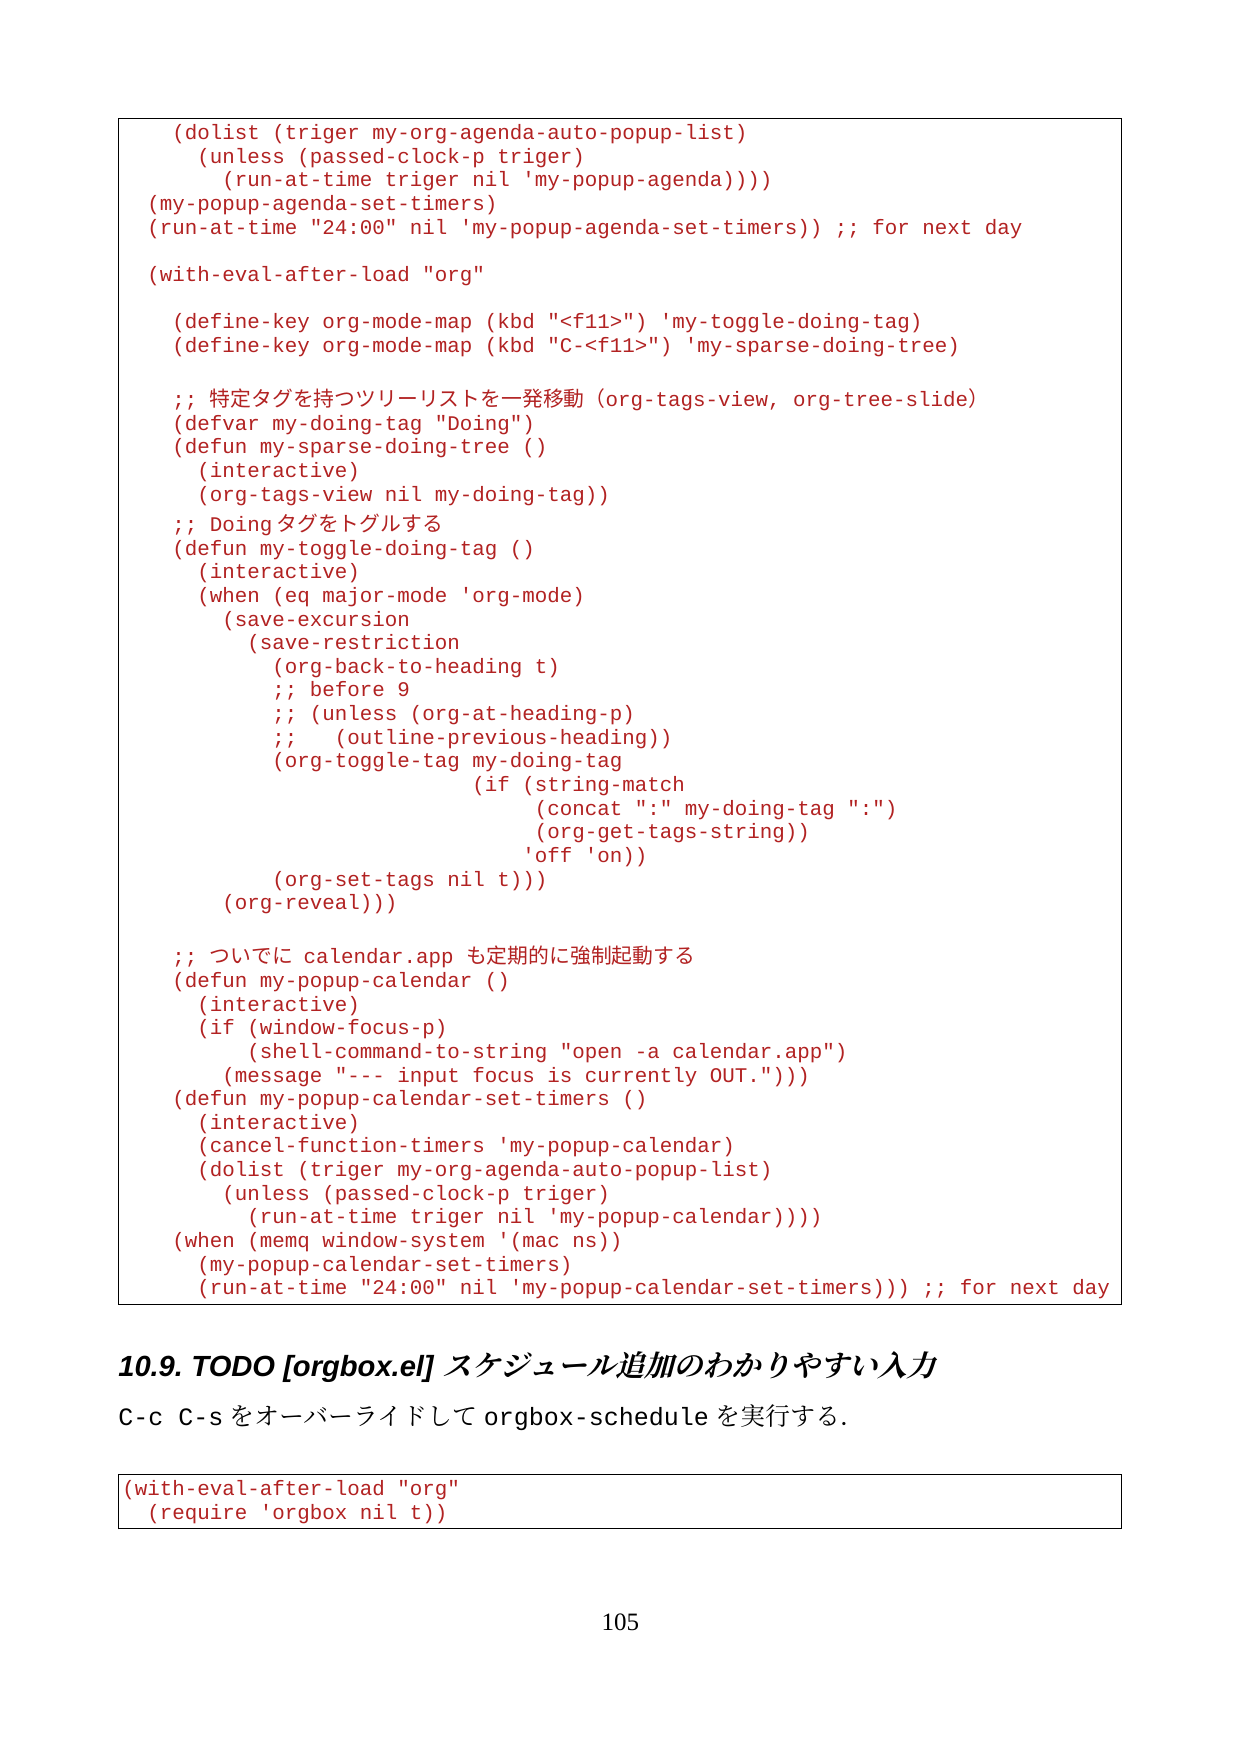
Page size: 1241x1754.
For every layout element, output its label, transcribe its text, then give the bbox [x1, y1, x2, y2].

text (with-eval-after-load "org" [119, 260, 1121, 284]
text (defvar my-doing-tag "Doing") [119, 409, 1121, 432]
text (cancel-function-timers 'my-popup-calendar) [119, 1132, 1121, 1155]
text (defun my-sparse-doing-tree () [119, 432, 1121, 456]
text (when (eq major-mode 'org-mode) [119, 581, 1121, 604]
text (shell-command-to-string "open -a calendar.app") [119, 1037, 1121, 1061]
text C-c C-s をオーバーライドして orgbox-schedule を実行する． [118, 1397, 1122, 1462]
text (run-at-time "24:00" nil 'my-popup-calendar-set-timers))) ;; for next day [119, 1273, 1121, 1304]
text ;; (outline-previous-heading)) [119, 723, 1121, 746]
text ;; before 9 [119, 676, 1121, 699]
text (require 'orgbox nil t)) [119, 1498, 1121, 1528]
subtitle TODO [orgbox.el] スケジュール追加のわかりやすい入力 [118, 1342, 1122, 1384]
text (org-back-to-heading t) [119, 652, 1121, 676]
text (if (string-match [119, 770, 1121, 794]
text (run-at-time triger nil 'my-popup-calendar)))) [119, 1202, 1121, 1226]
text (interactive) [119, 557, 1121, 581]
text (message "--- input focus is currently OUT."))) [119, 1061, 1121, 1084]
text ;; Doingタグをトグルする [119, 503, 1121, 534]
text (save-excursion [119, 604, 1121, 628]
text (defun my-toggle-doing-tag () [119, 534, 1121, 557]
text (interactive) [119, 1108, 1121, 1132]
text (concat ":" my-doing-tag ":") [119, 794, 1121, 817]
text (define-key org-mode-map (kbd "<f11>") 'my-toggle-doing-tag) [119, 307, 1121, 331]
text 'off 'on)) [119, 841, 1121, 865]
text (run-at-time "24:00" nil 'my-popup-agenda-set-timers)) ;; for next day [119, 213, 1121, 236]
text (when (memq window-system '(mac ns)) [119, 1226, 1121, 1250]
text (define-key org-mode-map (kbd "C-<f11>") 'my-sparse-doing-tree) [119, 331, 1121, 354]
text (org-reveal))) [119, 888, 1121, 912]
text (org-toggle-tag my-doing-tag [119, 746, 1121, 770]
text (if (window-focus-p) [119, 1013, 1121, 1037]
text (interactive) [119, 456, 1121, 479]
text (defun my-popup-calendar () [119, 966, 1121, 990]
text ;; ついでに calendar.app も定期的に強制起動する [119, 936, 1121, 966]
text (save-restriction [119, 628, 1121, 652]
text ;; 特定タグを持つツリーリストを一発移動（org-tags-view, org-tree-slide） [119, 378, 1121, 409]
text (defun my-popup-calendar-set-timers () [119, 1084, 1121, 1108]
text (org-tags-view nil my-doing-tag)) [119, 479, 1121, 503]
text (dolist (triger my-org-agenda-auto-popup-list) [119, 119, 1121, 142]
text (org-set-tags nil t))) [119, 865, 1121, 888]
text (with-eval-after-load "org" [119, 1475, 1121, 1498]
text ;; (unless (org-at-heading-p) [119, 699, 1121, 723]
text (dolist (triger my-org-agenda-auto-popup-list) [119, 1155, 1121, 1179]
text (unless (passed-clock-p triger) [119, 1179, 1121, 1202]
text (my-popup-calendar-set-timers) [119, 1250, 1121, 1273]
text (org-get-tags-string)) [119, 817, 1121, 841]
text (interactive) [119, 990, 1121, 1013]
text (run-at-time triger nil 'my-popup-agenda)))) [119, 165, 1121, 189]
text (unless (passed-clock-p triger) [119, 142, 1121, 165]
text (my-popup-agenda-set-timers) [119, 189, 1121, 213]
